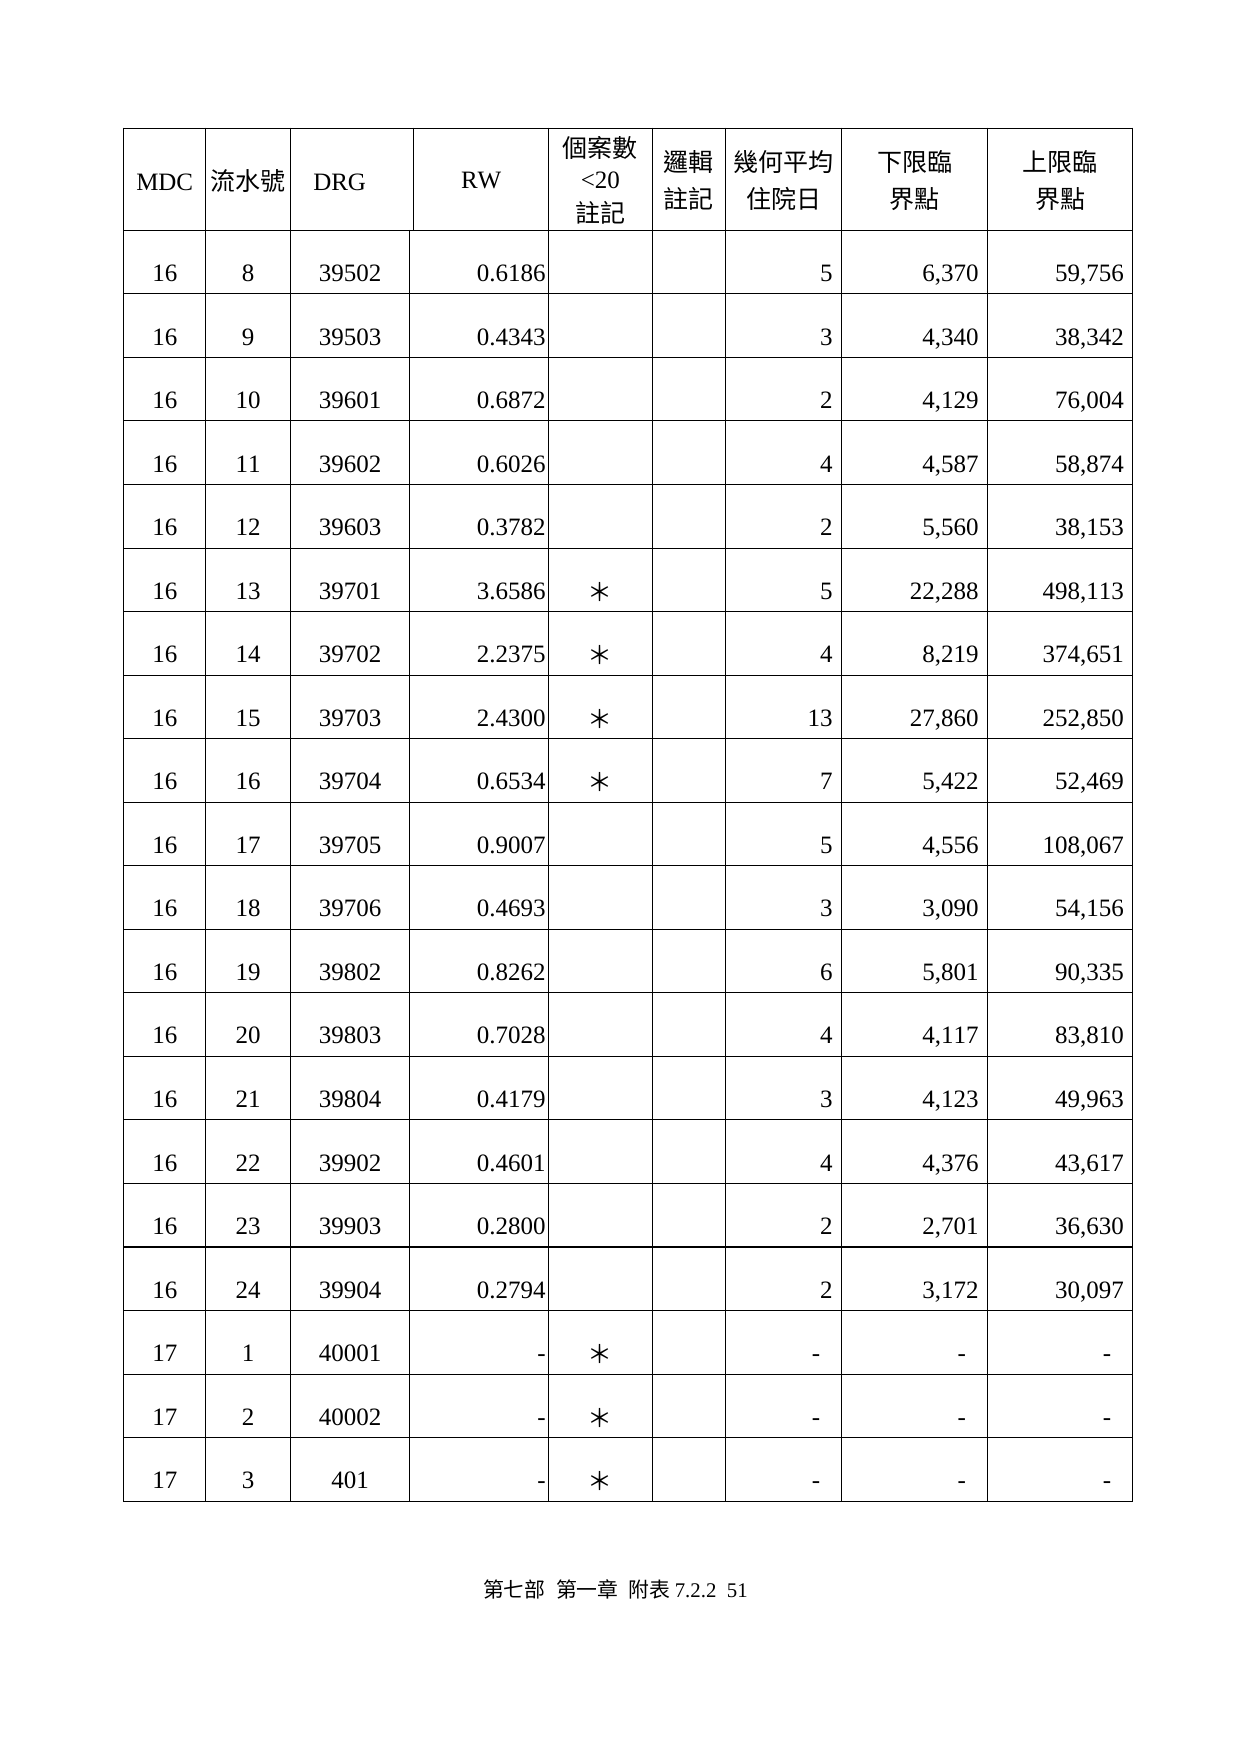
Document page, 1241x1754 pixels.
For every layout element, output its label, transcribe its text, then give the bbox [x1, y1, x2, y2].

table_cell 0.4693 [410, 866, 548, 929]
table_cell 11 [206, 421, 290, 484]
table_cell 17 [206, 803, 290, 865]
table_cell 16 [124, 930, 205, 992]
table_cell [549, 358, 652, 420]
table_cell 5 [726, 549, 841, 611]
table_cell 7 [726, 739, 841, 802]
table_cell 39804 [291, 1057, 409, 1119]
table_cell 16 [124, 803, 205, 865]
table_cell 16 [124, 676, 205, 738]
table_cell 16 [124, 485, 205, 547]
table_header 幾何平均住院日 [726, 129, 841, 230]
table_cell 16 [124, 421, 205, 484]
table_cell 2 [726, 358, 841, 420]
table_cell 16 [124, 231, 205, 293]
table_cell 40002 [291, 1375, 409, 1437]
table_cell 22,288 [842, 549, 987, 611]
table_cell [653, 1184, 725, 1246]
table_cell 2,701 [842, 1184, 987, 1246]
table_cell [653, 231, 725, 293]
table_cell 21 [206, 1057, 290, 1119]
table_cell 0.6026 [410, 421, 548, 484]
table_cell 0.3782 [410, 485, 548, 547]
table_cell 16 [124, 1184, 205, 1246]
table_cell - [726, 1375, 841, 1437]
table_cell 52,469 [988, 739, 1132, 802]
table_cell 39802 [291, 930, 409, 992]
table_cell 59,756 [988, 231, 1132, 293]
table_cell 0.4601 [410, 1120, 548, 1183]
table_cell 16 [124, 866, 205, 929]
table_cell 43,617 [988, 1120, 1132, 1183]
table_cell 30,097 [988, 1248, 1132, 1310]
table_cell 39602 [291, 421, 409, 484]
table_cell - [726, 1311, 841, 1373]
table_cell 16 [124, 1248, 205, 1310]
table_cell - [842, 1438, 987, 1501]
table_cell - [410, 1438, 548, 1501]
table_cell [549, 1057, 652, 1119]
table_cell [653, 1375, 725, 1437]
table_cell 39903 [291, 1184, 409, 1246]
table_cell 3 [726, 866, 841, 929]
table_cell ＊ [549, 1375, 652, 1437]
table_header 上限臨 界點 [988, 129, 1132, 230]
table_header 流水號 [206, 129, 290, 230]
table_cell - [842, 1311, 987, 1373]
table_cell 2.4300 [410, 676, 548, 738]
table_cell [549, 1184, 652, 1246]
table_cell [653, 549, 725, 611]
table_cell 16 [124, 1120, 205, 1183]
table_cell 4,556 [842, 803, 987, 865]
table_header RW [414, 129, 548, 230]
table_header 邏輯註記 [653, 129, 725, 230]
table_cell 39703 [291, 676, 409, 738]
table_cell 19 [206, 930, 290, 992]
table_cell - [988, 1311, 1132, 1373]
table_cell 39502 [291, 231, 409, 293]
table_cell [549, 1120, 652, 1183]
table_cell 16 [124, 739, 205, 802]
table_cell 14 [206, 612, 290, 674]
table_cell 0.6872 [410, 358, 548, 420]
table_cell - [842, 1375, 987, 1437]
table_cell 39701 [291, 549, 409, 611]
table_cell [653, 1248, 725, 1310]
table_cell 8 [206, 231, 290, 293]
table_cell 0.2800 [410, 1184, 548, 1246]
table_cell 16 [124, 612, 205, 674]
table_cell 5 [726, 803, 841, 865]
table_cell 83,810 [988, 993, 1132, 1056]
table_cell 16 [124, 993, 205, 1056]
table_cell 39706 [291, 866, 409, 929]
table_cell 16 [124, 294, 205, 357]
table_cell 58,874 [988, 421, 1132, 484]
table_cell [549, 866, 652, 929]
table_cell 3,172 [842, 1248, 987, 1310]
table_cell [549, 485, 652, 547]
table_cell ＊ [549, 1311, 652, 1373]
table_cell 24 [206, 1248, 290, 1310]
table_cell 17 [124, 1438, 205, 1501]
table_cell 2 [206, 1375, 290, 1437]
table_cell 39702 [291, 612, 409, 674]
table_cell 6,370 [842, 231, 987, 293]
table_cell 0.6186 [410, 231, 548, 293]
table_cell [653, 358, 725, 420]
table_cell [549, 803, 652, 865]
table_cell 17 [124, 1375, 205, 1437]
table_cell 3 [726, 1057, 841, 1119]
table_cell [653, 1311, 725, 1373]
table_cell 0.2794 [410, 1248, 548, 1310]
table_cell 108,067 [988, 803, 1132, 865]
table_cell [653, 1438, 725, 1501]
table_cell [653, 1057, 725, 1119]
table_cell 0.6534 [410, 739, 548, 802]
table_cell [653, 294, 725, 357]
table_cell 5,560 [842, 485, 987, 547]
table_cell 9 [206, 294, 290, 357]
table_cell [653, 612, 725, 674]
table_cell 17 [124, 1311, 205, 1373]
table_cell 2.2375 [410, 612, 548, 674]
table_cell 4 [726, 421, 841, 484]
table_cell 49,963 [988, 1057, 1132, 1119]
table_cell - [988, 1438, 1132, 1501]
table_cell 0.8262 [410, 930, 548, 992]
table_cell 16 [206, 739, 290, 802]
table_cell 5,422 [842, 739, 987, 802]
table_cell 38,342 [988, 294, 1132, 357]
table_cell - [410, 1311, 548, 1373]
table_cell [653, 1120, 725, 1183]
table_cell 4,587 [842, 421, 987, 484]
table_cell ＊ [549, 549, 652, 611]
table_cell - [988, 1375, 1132, 1437]
table_cell 2 [726, 485, 841, 547]
table_cell 12 [206, 485, 290, 547]
table_cell [653, 485, 725, 547]
table_cell 16 [124, 358, 205, 420]
table_cell 39705 [291, 803, 409, 865]
table_cell 0.4179 [410, 1057, 548, 1119]
table_cell 6 [726, 930, 841, 992]
table_cell 36,630 [988, 1184, 1132, 1246]
table_cell 22 [206, 1120, 290, 1183]
table_cell 0.4343 [410, 294, 548, 357]
table_cell - [410, 1375, 548, 1437]
table_cell 2 [726, 1248, 841, 1310]
table_cell 4,117 [842, 993, 987, 1056]
table_cell ＊ [549, 676, 652, 738]
table_cell 374,651 [988, 612, 1132, 674]
table_header 個案數<20 註記 [549, 129, 652, 230]
table_cell [549, 231, 652, 293]
table_cell 39904 [291, 1248, 409, 1310]
table_cell 39603 [291, 485, 409, 547]
table_cell 54,156 [988, 866, 1132, 929]
table_cell [549, 1248, 652, 1310]
table_cell 15 [206, 676, 290, 738]
table_cell 4 [726, 993, 841, 1056]
table_cell 4,376 [842, 1120, 987, 1183]
table_cell [653, 993, 725, 1056]
table_cell 8,219 [842, 612, 987, 674]
table_header MDC [124, 129, 205, 230]
table_cell [549, 421, 652, 484]
table_cell 0.9007 [410, 803, 548, 865]
table_cell 23 [206, 1184, 290, 1246]
table_cell [549, 930, 652, 992]
table_cell [549, 993, 652, 1056]
table_cell 39704 [291, 739, 409, 802]
table_cell 16 [124, 1057, 205, 1119]
table_cell 5 [726, 231, 841, 293]
table_cell [653, 676, 725, 738]
table_cell [653, 421, 725, 484]
table_cell [549, 294, 652, 357]
table_cell [653, 739, 725, 802]
table_cell 498,113 [988, 549, 1132, 611]
table_cell ＊ [549, 612, 652, 674]
table_cell 3 [726, 294, 841, 357]
table_cell 10 [206, 358, 290, 420]
table_cell 76,004 [988, 358, 1132, 420]
table_cell ＊ [549, 1438, 652, 1501]
table_cell 401 [291, 1438, 409, 1501]
table_cell 13 [206, 549, 290, 611]
table_cell [653, 866, 725, 929]
table_cell 4,340 [842, 294, 987, 357]
table_cell 90,335 [988, 930, 1132, 992]
table_cell 4 [726, 1120, 841, 1183]
table_cell ＊ [549, 739, 652, 802]
table_cell 2 [726, 1184, 841, 1246]
table_cell 40001 [291, 1311, 409, 1373]
table_cell 4,129 [842, 358, 987, 420]
table_cell 252,850 [988, 676, 1132, 738]
table_cell 1 [206, 1311, 290, 1373]
table_cell 0.7028 [410, 993, 548, 1056]
table_cell 4,123 [842, 1057, 987, 1119]
table_cell 38,153 [988, 485, 1132, 547]
table_cell 13 [726, 676, 841, 738]
table_cell 39601 [291, 358, 409, 420]
table_cell 3.6586 [410, 549, 548, 611]
table_header 下限臨 界點 [842, 129, 987, 230]
table_cell 5,801 [842, 930, 987, 992]
table_cell 27,860 [842, 676, 987, 738]
table_cell 18 [206, 866, 290, 929]
table_cell 3,090 [842, 866, 987, 929]
table_cell [653, 803, 725, 865]
table_cell 4 [726, 612, 841, 674]
table_header DRG [291, 129, 413, 230]
table_cell - [726, 1438, 841, 1501]
table_cell [653, 930, 725, 992]
table_cell 39503 [291, 294, 409, 357]
table_cell 3 [206, 1438, 290, 1501]
table_cell 16 [124, 549, 205, 611]
table_cell 39902 [291, 1120, 409, 1183]
table_cell 39803 [291, 993, 409, 1056]
table_cell 20 [206, 993, 290, 1056]
